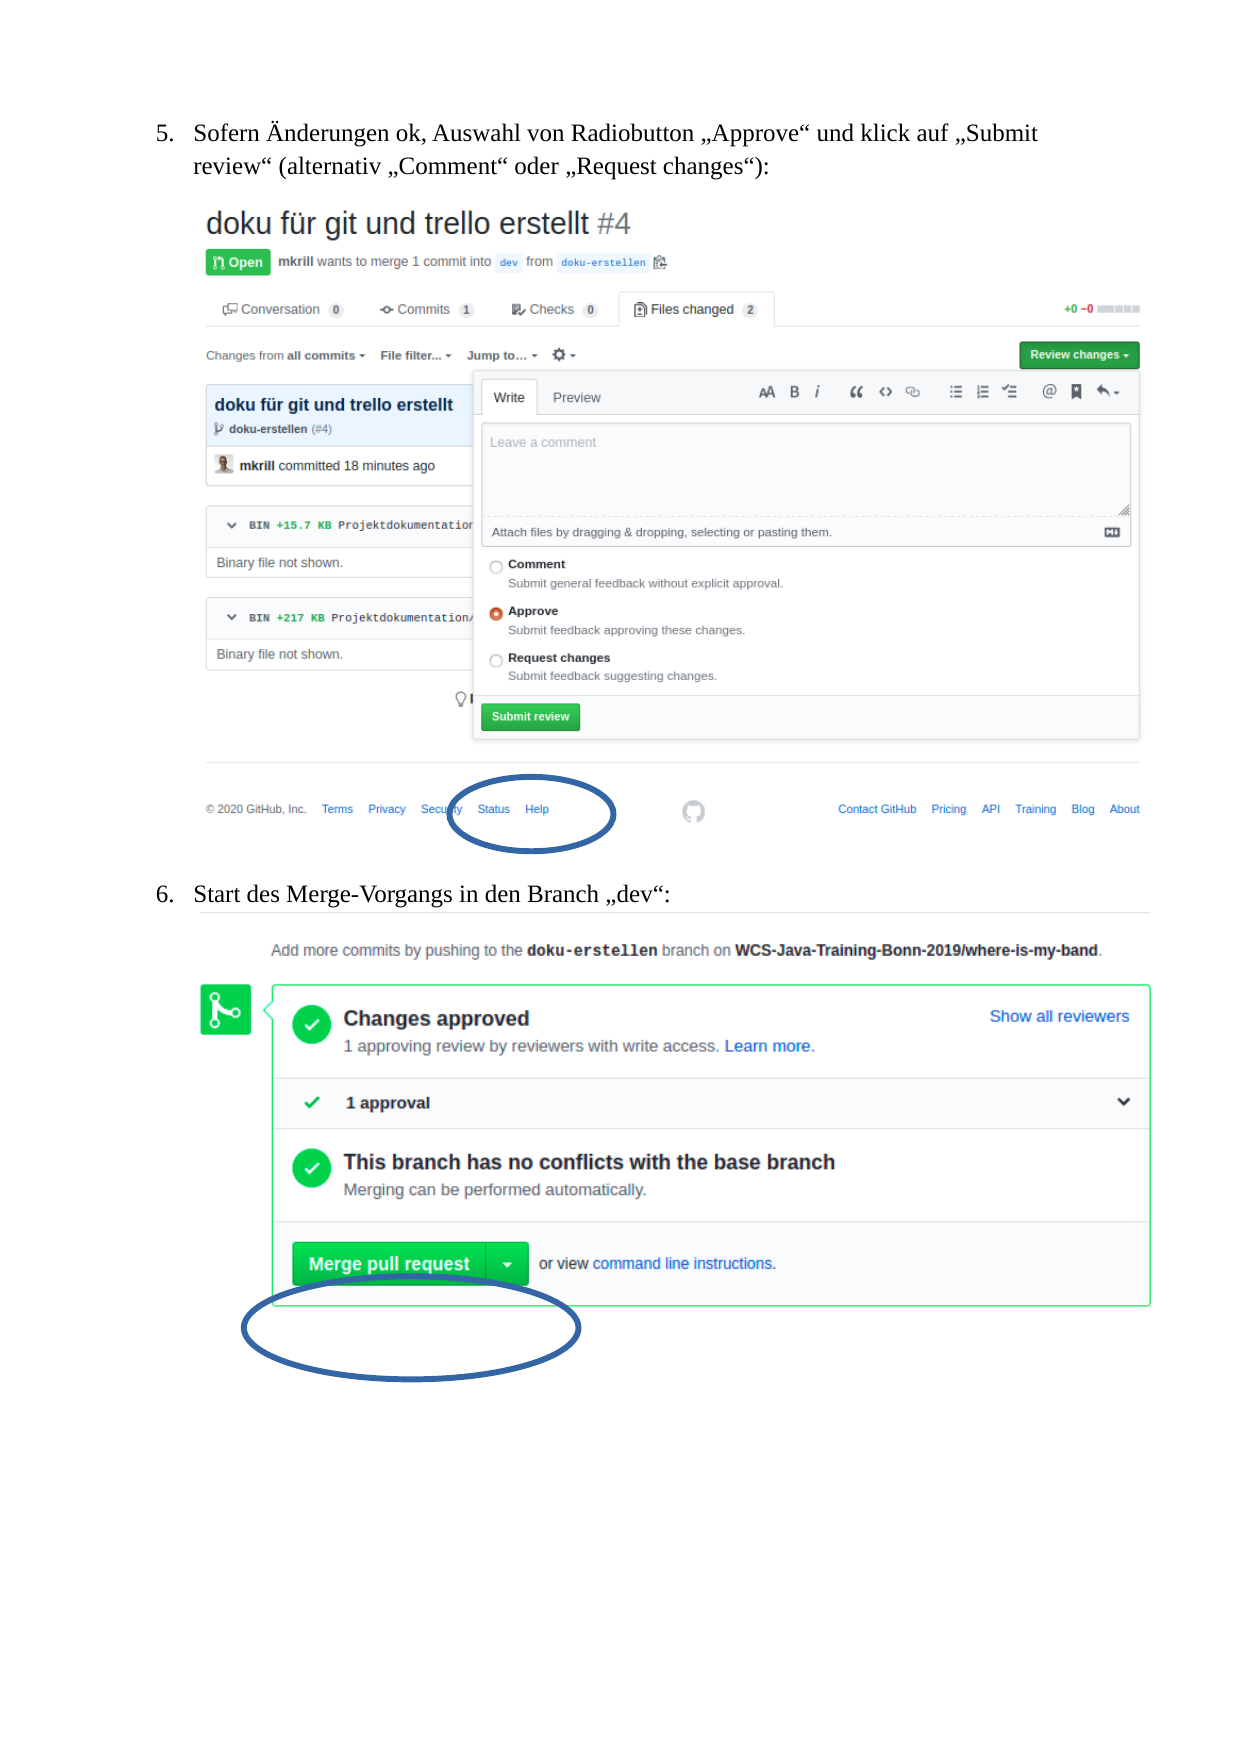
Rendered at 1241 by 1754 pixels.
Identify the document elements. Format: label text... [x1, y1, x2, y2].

picture [193, 912, 1160, 1317]
picture [253, 1280, 570, 1317]
list Start des Merge-Vorgangs in den Branch „dev“: [156, 879, 1122, 912]
picture [193, 184, 1160, 861]
list Sofern Änderungen ok, Auswahl von Radiobutton „Approve“ und klick auf „Submit review“ (alternativ „Comment“ oder „Request changes“): [156, 118, 1122, 184]
